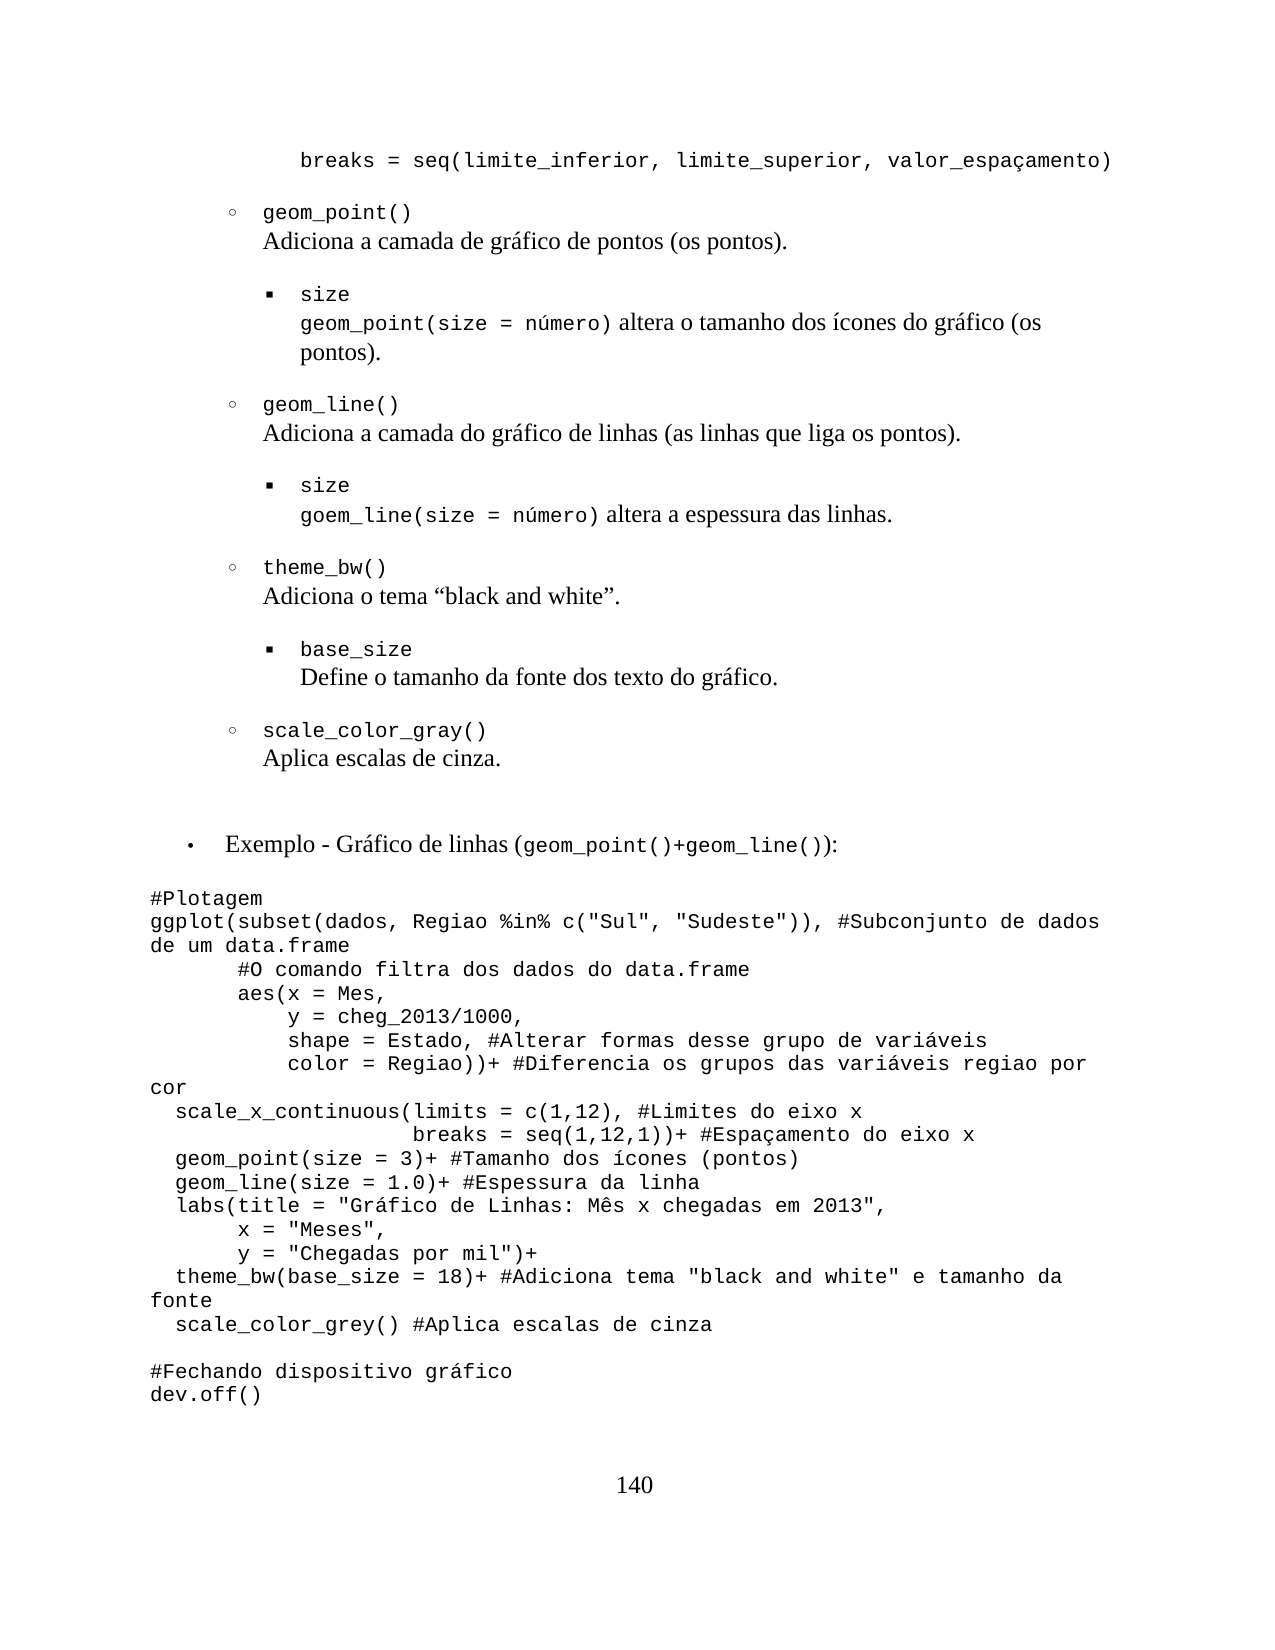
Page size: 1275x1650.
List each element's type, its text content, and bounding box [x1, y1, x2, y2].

text color = Regiao))+ #Diferencia os grupos das variáveis regiao por cor [150, 1053, 1125, 1101]
text shape = Estado, #Alterar formas desse grupo de variáveis [150, 1030, 1125, 1053]
text #Fechando dispositivo gráfico [150, 1361, 1125, 1384]
text #O comando filtra dos dados do data.frame [150, 959, 1125, 982]
text geom_line(size = 1.0)+ #Espessura da linha [150, 1172, 1125, 1195]
text y = "Chegadas por mil")+ [150, 1243, 1125, 1266]
text labs(title = "Gráfico de Linhas: Mês x chegadas em 2013", [150, 1195, 1125, 1219]
text y = cheg_2013/1000, [150, 1006, 1125, 1030]
list Exemplo - Gráfico de linhas (geom_point()+geom_line()): [187, 829, 1125, 888]
list size geom_point(size = número) altera o tamanho dos ícones do gráfico (os pontos). [262, 283, 1125, 394]
text dev.off() [150, 1384, 1125, 1408]
text scale_color_grey() #Aplica escalas de cinza [150, 1313, 1125, 1337]
list size goem_line(size = número) altera a espessura das linhas. [262, 475, 1125, 557]
list theme_bw() Adiciona o tema “black and white”. [225, 557, 1125, 638]
list base_size Define o tamanho da fonte dos texto do gráfico. [262, 638, 1125, 720]
text x = "Meses", [150, 1219, 1125, 1243]
text scale_x_continuous(limits = c(1,12), #Limites do eixo x [150, 1101, 1125, 1124]
list geom_point() Adiciona a camada de gráfico de pontos (os pontos). [225, 202, 1125, 283]
text #Plotagem [150, 888, 1125, 912]
text ggplot(subset(dados, Regiao %in% c("Sul", "Sudeste")), #Subconjunto de dados de um data.frame [150, 912, 1125, 959]
text geom_point(size = 3)+ #Tamanho dos ícones (pontos) [150, 1148, 1125, 1172]
list breaks = seq(limite_inferior, limite_superior, valor_espaçamento) [262, 150, 1125, 202]
list geom_line() Adiciona a camada do gráfico de linhas (as linhas que liga os pontos). [225, 394, 1125, 475]
text aes(x = Mes, [150, 982, 1125, 1006]
list scale_color_gray() Aplica escalas de cinza. [225, 720, 1125, 801]
text theme_bw(base_size = 18)+ #Adiciona tema "black and white" e tamanho da fonte [150, 1266, 1125, 1313]
text breaks = seq(1,12,1))+ #Espaçamento do eixo x [150, 1124, 1125, 1148]
